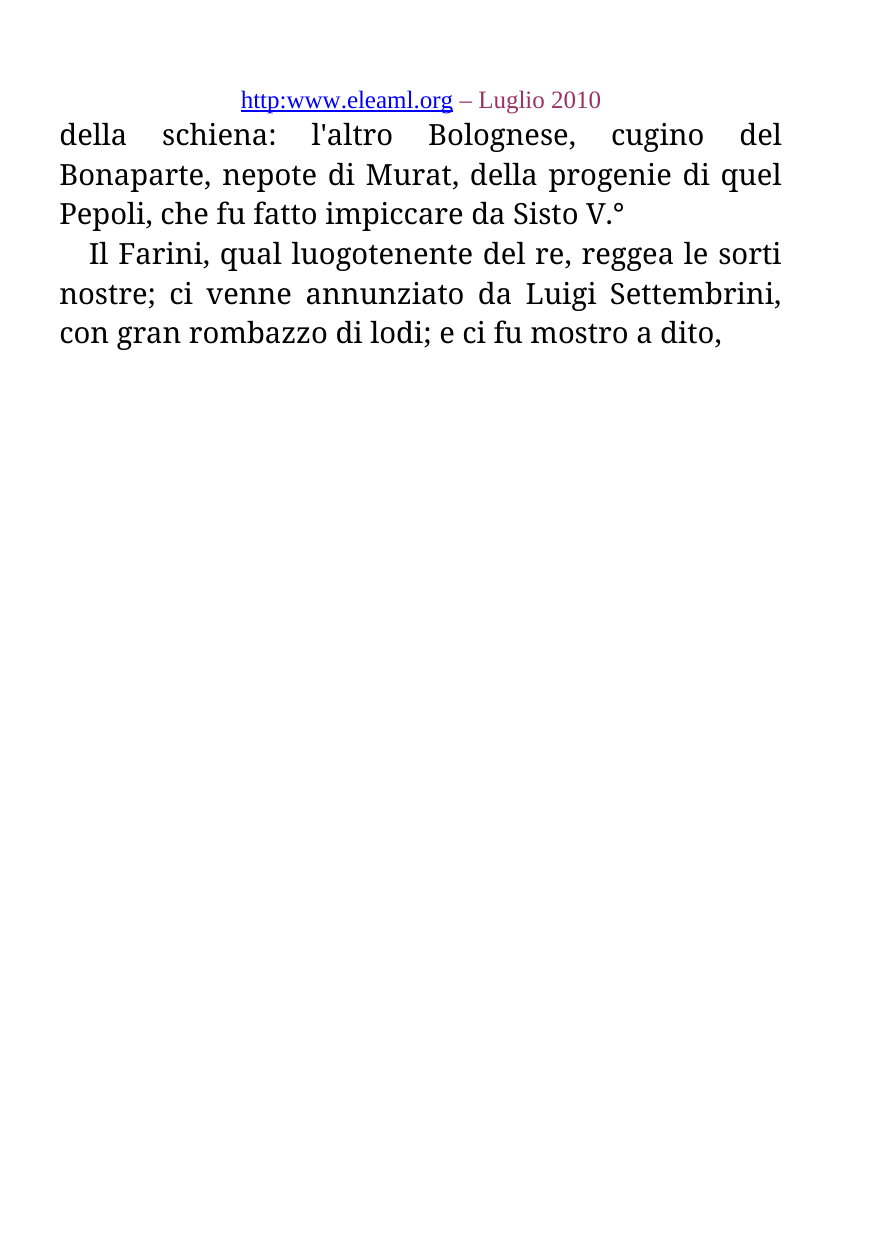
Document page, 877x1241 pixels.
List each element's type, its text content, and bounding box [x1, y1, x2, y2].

text Il Farini, qual luogotenente del re, reggea le sorti nostre; ci venne annunziato da Luigi Settembrini, con gran rombazzo di lodi; e ci fu mostro a dito, [59, 233, 782, 352]
text della schiena: l'altro Bolognese, cugino del Bonaparte, nepote di Murat, della progenie di quel Pepoli, che fu fatto impiccare da Sisto V.° [59, 114, 782, 233]
